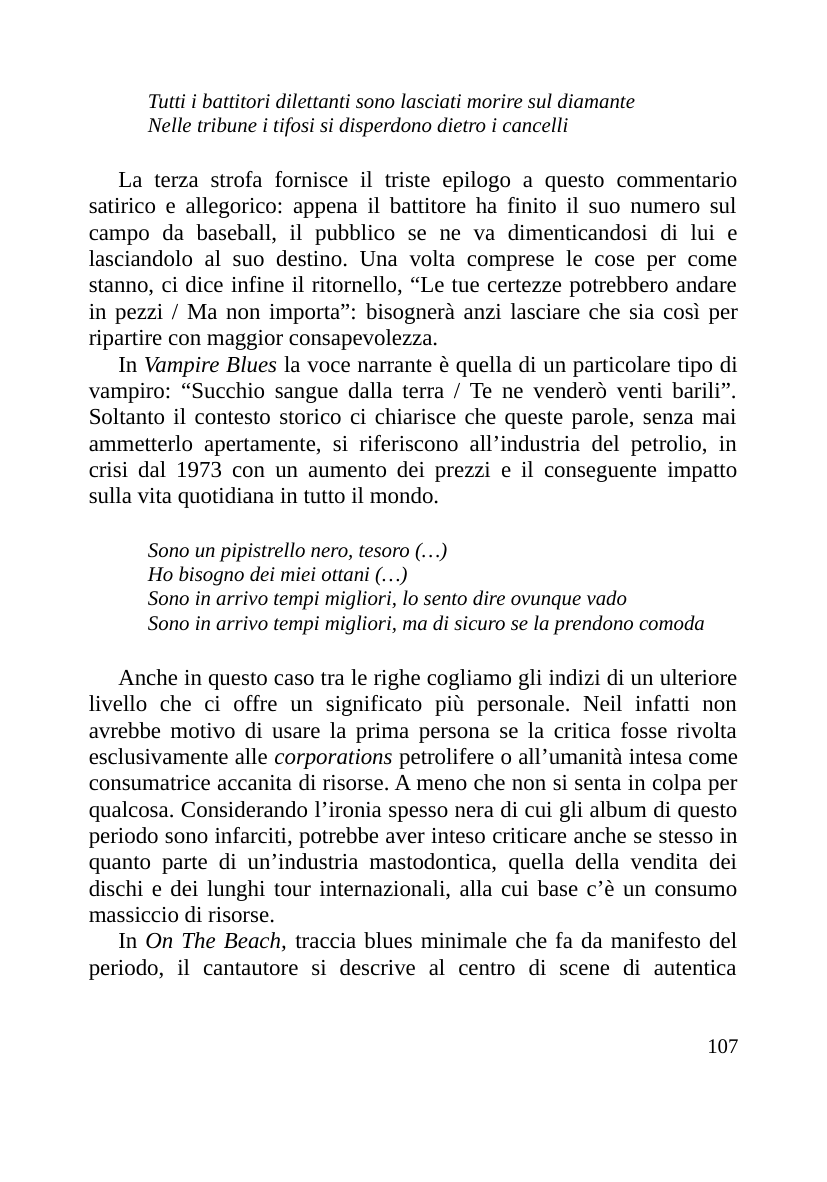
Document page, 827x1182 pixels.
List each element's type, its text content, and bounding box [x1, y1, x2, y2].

text In Vampire Blues la voce narrante è quella di un particolare tipo di vampiro: “Succhio sangue dalla terra / Te ne venderò venti barili”. Soltanto il contesto storico ci chiarisce che queste parole, senza mai ammetterlo apertamente, si riferiscono all’industria del petrolio, in crisi dal 1973 con un aumento dei prezzi e il conseguente impatto sulla vita quotidiana in tutto il mondo. [88, 351, 738, 509]
text Ho bisogno dei miei ottani (…) [88, 562, 738, 586]
text La terza strofa fornisce il triste epilogo a questo commentario satirico e allegorico: appena il battitore ha finito il suo numero sul campo da baseball, il pubblico se ne va dimenticandosi di lui e lasciandolo al suo destino. Una volta comprese le cose per come stanno, ci dice infine il ritornello, “Le tue certezze potrebbero andare in pezzi / Ma non importa”: bisognerà anzi lasciare che sia così per ripartire con maggior consapevolezza. [88, 166, 738, 351]
text Anche in questo caso tra le righe cogliamo gli indizi di un ulteriore livello che ci offre un significato più personale. Neil infatti non avrebbe motivo di usare la prima persona se la critica fosse rivolta esclusivamente alle corporations petrolifere o all’umanità intesa come consumatrice accanita di risorse. A meno che non si senta in colpa per qualcosa. Considerando l’ironia spesso nera di cui gli album di questo periodo sono infarciti, potrebbe aver inteso criticare anche se stesso in quanto parte di un’industria mastodontica, quella della vendita dei dischi e dei lunghi tour internazionali, alla cui base c’è un consumo massiccio di risorse. [88, 664, 738, 927]
text Sono in arrivo tempi migliori, ma di sicuro se la prendono comoda [88, 610, 738, 634]
text Sono in arrivo tempi migliori, lo sento dire ovunque vado [88, 586, 738, 610]
text Nelle tribune i tifosi si disperdono dietro i cancelli [88, 113, 738, 137]
text Tutti i battitori dilettanti sono lasciati morire sul diamante [88, 88, 738, 113]
text Sono un pipistrello nero, tesoro (…) [88, 538, 738, 562]
text In On The Beach, traccia blues minimale che fa da manifesto del periodo, il cantautore si descrive al centro di scene di autentica [88, 927, 738, 980]
